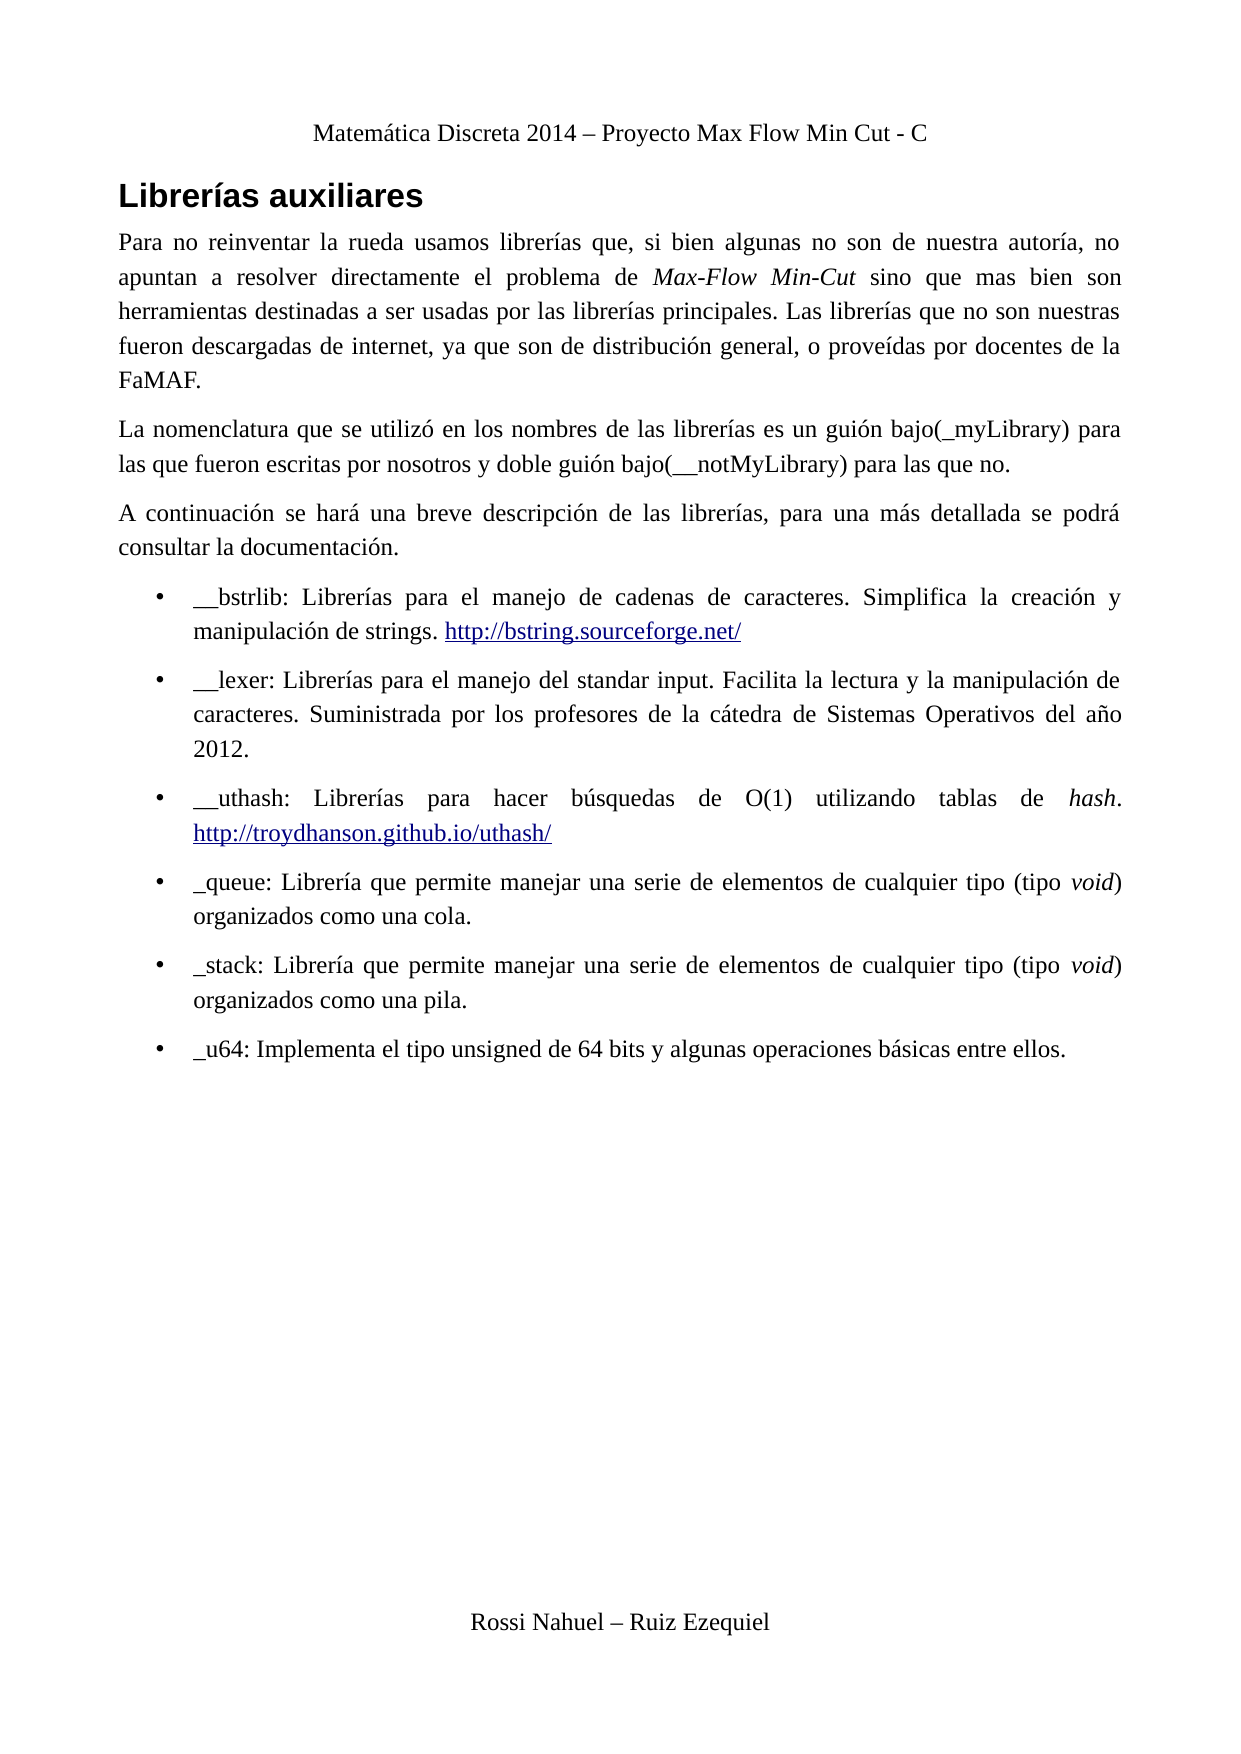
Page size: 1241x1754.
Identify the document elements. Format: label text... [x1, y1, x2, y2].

list __uthash: Librerías para hacer búsquedas de O(1) utilizando tablas de hash. http://troydhanson.github.io/uthash/ [156, 783, 1122, 846]
list _u64: Implementa el tipo unsigned de 64 bits y algunas operaciones básicas entre ellos. [156, 1034, 1122, 1062]
subtitle Librerías auxiliares [118, 176, 1122, 215]
text A continuación se hará una breve descripción de las librerías, para una más detallada se podrá consultar la documentación. [118, 498, 1122, 561]
text Para no reinventar la rueda usamos librerías que, si bien algunas no son de nuestra autoría, no apuntan a resolver directamente el problema de Max-Flow Min-Cut sino que mas bien son herramientas destinadas a ser usadas por las librerías principales. Las librerías que no son nuestras fueron descargadas de internet, ya que son de distribución general, o proveídas por docentes de la FaMAF. [118, 227, 1122, 394]
list _stack: Librería que permite manejar una serie de elementos de cualquier tipo (tipo void) organizados como una pila. [156, 950, 1122, 1013]
list _queue: Librería que permite manejar una serie de elementos de cualquier tipo (tipo void) organizados como una cola. [156, 867, 1122, 930]
list __lexer: Librerías para el manejo del standar input. Facilita la lectura y la manipulación de caracteres. Suministrada por los profesores de la cátedra de Sistemas Operativos del año 2012. [156, 665, 1122, 763]
list __bstrlib: Librerías para el manejo de cadenas de caracteres. Simplifica la creación y manipulación de strings. http://bstring.sourceforge.net/ [156, 582, 1122, 645]
text La nomenclatura que se utilizó en los nombres de las librerías es un guión bajo(_myLibrary) para las que fueron escritas por nosotros y doble guión bajo(__notMyLibrary) para las que no. [118, 414, 1122, 478]
